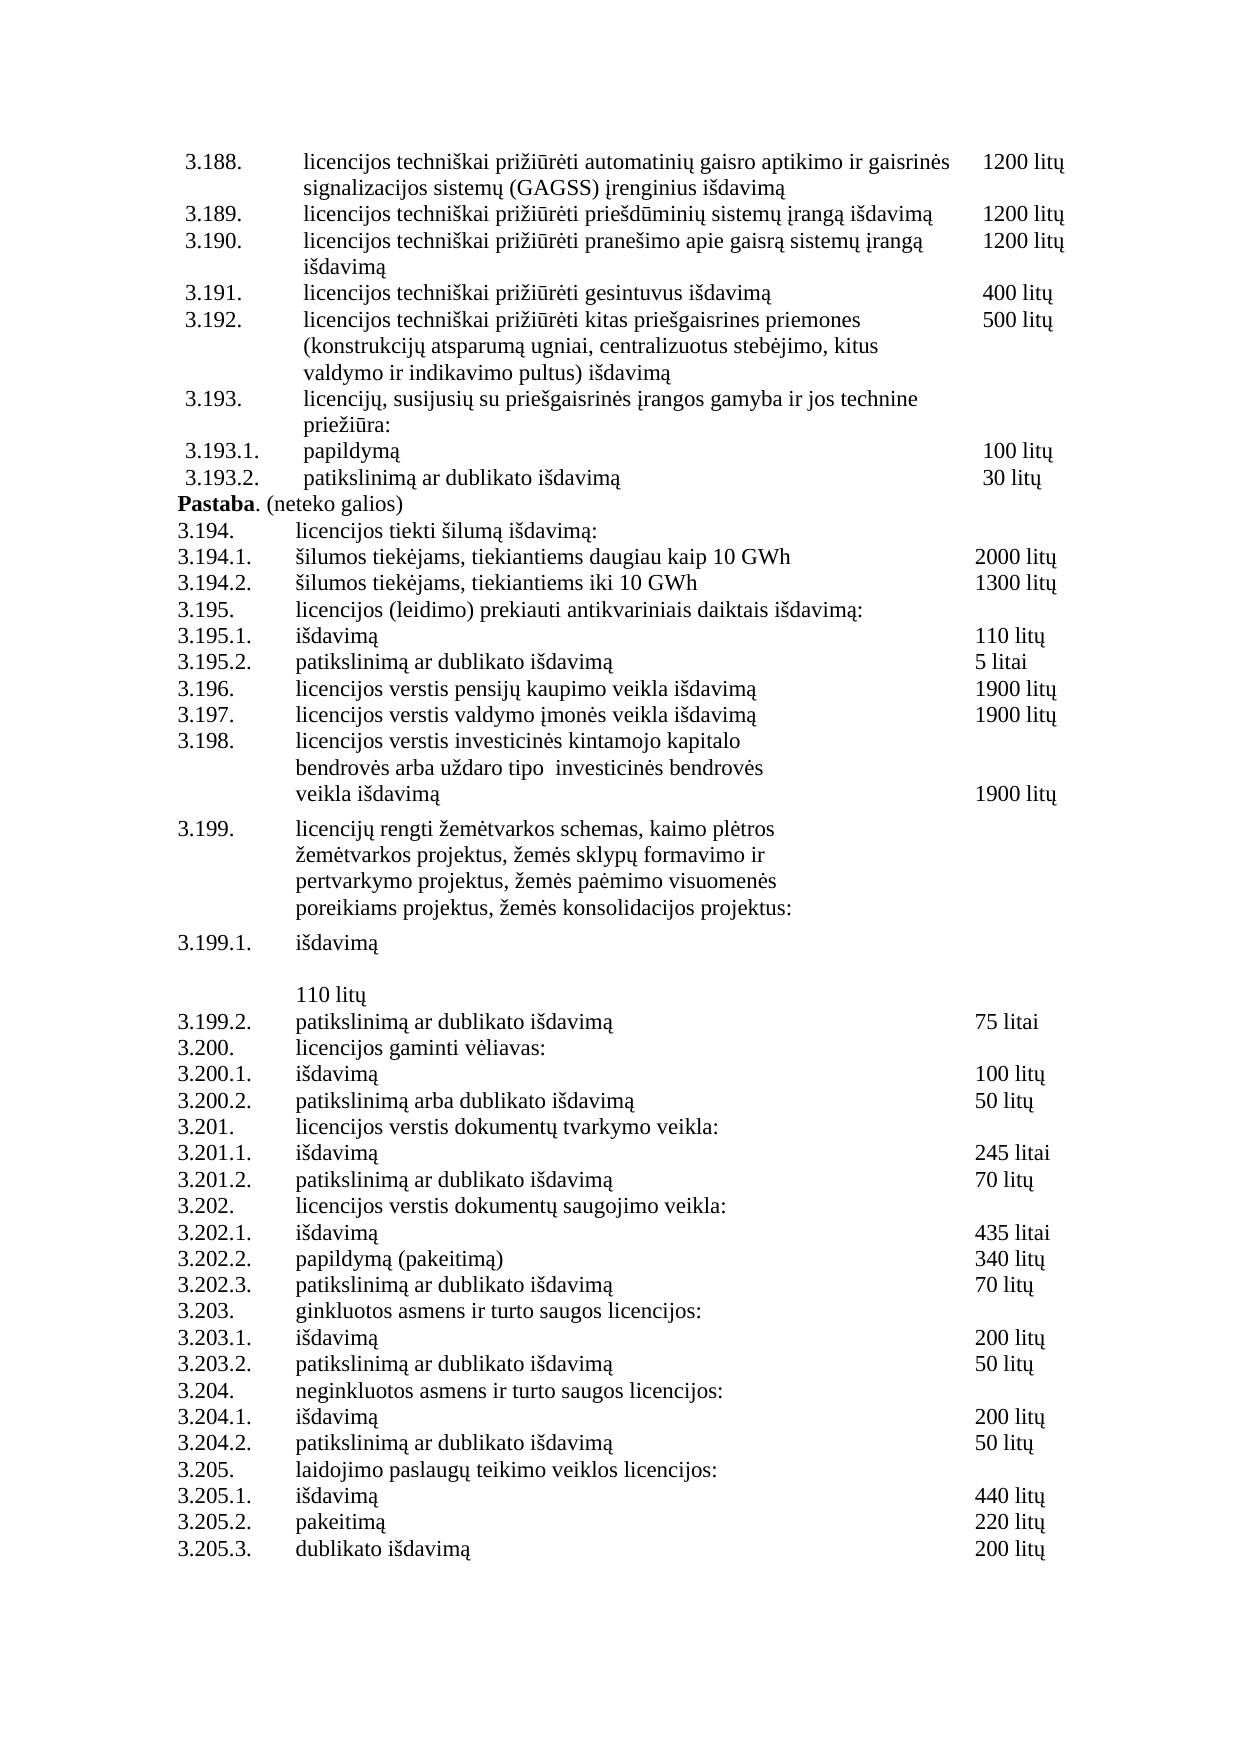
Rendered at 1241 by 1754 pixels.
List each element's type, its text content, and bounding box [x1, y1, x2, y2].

text 3.205.3. dublikato išdavimą 200 litų [177, 1535, 1122, 1561]
text 3.201. licencijos verstis dokumentų tvarkymo veikla: [177, 1113, 1122, 1139]
text 3.198. licencijos verstis investicinės kintamojo kapitalo bendrovės arba uždaro tipo investicinės bendrovės veikla išdavimą 1900 litų [177, 727, 1122, 807]
table_cell licencijos techniškai prižiūrėti pranešimo apie gaisrą sistemų įrangą išdavimą [292, 227, 971, 279]
table_cell 30 litų [971, 464, 1144, 490]
table_cell 500 litų [971, 306, 1144, 385]
text 3.197. licencijos verstis valdymo įmonės veikla išdavimą 1900 litų [177, 701, 1107, 727]
text 3.202.2. papildymą (pakeitimą) 340 litų [177, 1245, 1122, 1271]
text 3.203. ginkluotos asmens ir turto saugos licencijos: [177, 1298, 1122, 1324]
text 3.201.2. patikslinimą ar dublikato išdavimą 70 litų [177, 1166, 1122, 1192]
table_cell 3.193.2. [174, 464, 292, 490]
text 3.202. licencijos verstis dokumentų saugojimo veikla: [177, 1192, 1122, 1218]
table_cell licencijos techniškai prižiūrėti kitas priešgaisrines priemones (konstrukcijų atsparumą ugniai, centralizuotus stebėjimo, kitus valdymo ir indikavimo pultus) išdavimą [292, 306, 971, 385]
table_cell 3.191. [174, 280, 292, 306]
text 3.204. neginkluotos asmens ir turto saugos licencijos: [177, 1377, 1122, 1403]
text 3.195. licencijos (leidimo) prekiauti antikvariniais daiktais išdavimą: [177, 596, 1122, 622]
text 3.196. licencijos verstis pensijų kaupimo veikla išdavimą 1900 litų [177, 675, 1107, 701]
text 3.203.1. išdavimą 200 litų [177, 1324, 1122, 1350]
text 3.204.2. patikslinimą ar dublikato išdavimą 50 litų [177, 1429, 1122, 1456]
text 3.205.1. išdavimą 440 litų [177, 1482, 1122, 1508]
text 3.194.2. šilumos tiekėjams, tiekiantiems iki 10 GWh 1300 litų [177, 569, 1122, 596]
table_cell papildymą [292, 438, 971, 464]
table_cell 100 litų [971, 438, 1144, 464]
table_cell 1200 litų [971, 227, 1144, 279]
text 3.195.2. patikslinimą ar dublikato išdavimą 5 litai [177, 648, 1122, 675]
text 3.200. licencijos gaminti vėliavas: [177, 1034, 1122, 1060]
text 3.205.2. pakeitimą 220 litų [177, 1508, 1122, 1535]
table_cell licencijos techniškai prižiūrėti automatinių gaisro aptikimo ir gaisrinės signalizacijos sistemų (GAGSS) įrenginius išdavimą [292, 148, 971, 200]
table_cell 3.193. [174, 385, 292, 438]
text 3.195.1. išdavimą 110 litų [177, 622, 1122, 648]
text 3.202.3. patikslinimą ar dublikato išdavimą 70 litų [177, 1271, 1122, 1298]
table_cell patikslinimą ar dublikato išdavimą [292, 464, 971, 490]
table_cell licencijos techniškai prižiūrėti priešdūminių sistemų įrangą išdavimą [292, 200, 971, 227]
table_cell 3.192. [174, 306, 292, 385]
text 3.202.1. išdavimą 435 litai [177, 1218, 1122, 1245]
text 3.204.1. išdavimą 200 litų [177, 1403, 1122, 1429]
table_cell 1200 litų [971, 200, 1144, 227]
text 3.194. licencijos tiekti šilumą išdavimą: [177, 517, 1122, 543]
table_cell 3.189. [174, 200, 292, 227]
text 3.205. laidojimo paslaugų teikimo veiklos licencijos: [177, 1456, 1122, 1482]
table_cell [971, 385, 1144, 438]
table_cell 400 litų [971, 280, 1144, 306]
table_cell licencijos techniškai prižiūrėti gesintuvus išdavimą [292, 280, 971, 306]
text 3.201.1. išdavimą 245 litai [177, 1139, 1122, 1166]
text 3.203.2. patikslinimą ar dublikato išdavimą 50 litų [177, 1350, 1122, 1377]
text 3.199. licencijų rengti žemėtvarkos schemas, kaimo plėtros žemėtvarkos projektus, žemės sklypų formavimo ir pertvarkymo projektus, žemės paėmimo visuomenės poreikiams projektus, žemės konsolidacijos projektus: [177, 815, 856, 920]
text 3.194.1. šilumos tiekėjams, tiekiantiems daugiau kaip 10 GWh 2000 litų [177, 543, 1122, 569]
table_cell 3.188. [174, 148, 292, 200]
text Pastaba. (neteko galios) [177, 490, 1122, 517]
text 3.199.1. išdavimą 110 litų [177, 929, 856, 1008]
text 3.200.2. patikslinimą arba dublikato išdavimą 50 litų [177, 1087, 1122, 1113]
text 3.200.1. išdavimą 100 litų [177, 1060, 1122, 1087]
table_cell licencijų, susijusių su priešgaisrinės įrangos gamyba ir jos technine priežiūra: [292, 385, 971, 438]
table_cell 1200 litų [971, 148, 1144, 200]
table_cell 3.190. [174, 227, 292, 279]
text 3.199.2. patikslinimą ar dublikato išdavimą 75 litai [177, 1008, 1122, 1034]
table_cell 3.193.1. [174, 438, 292, 464]
